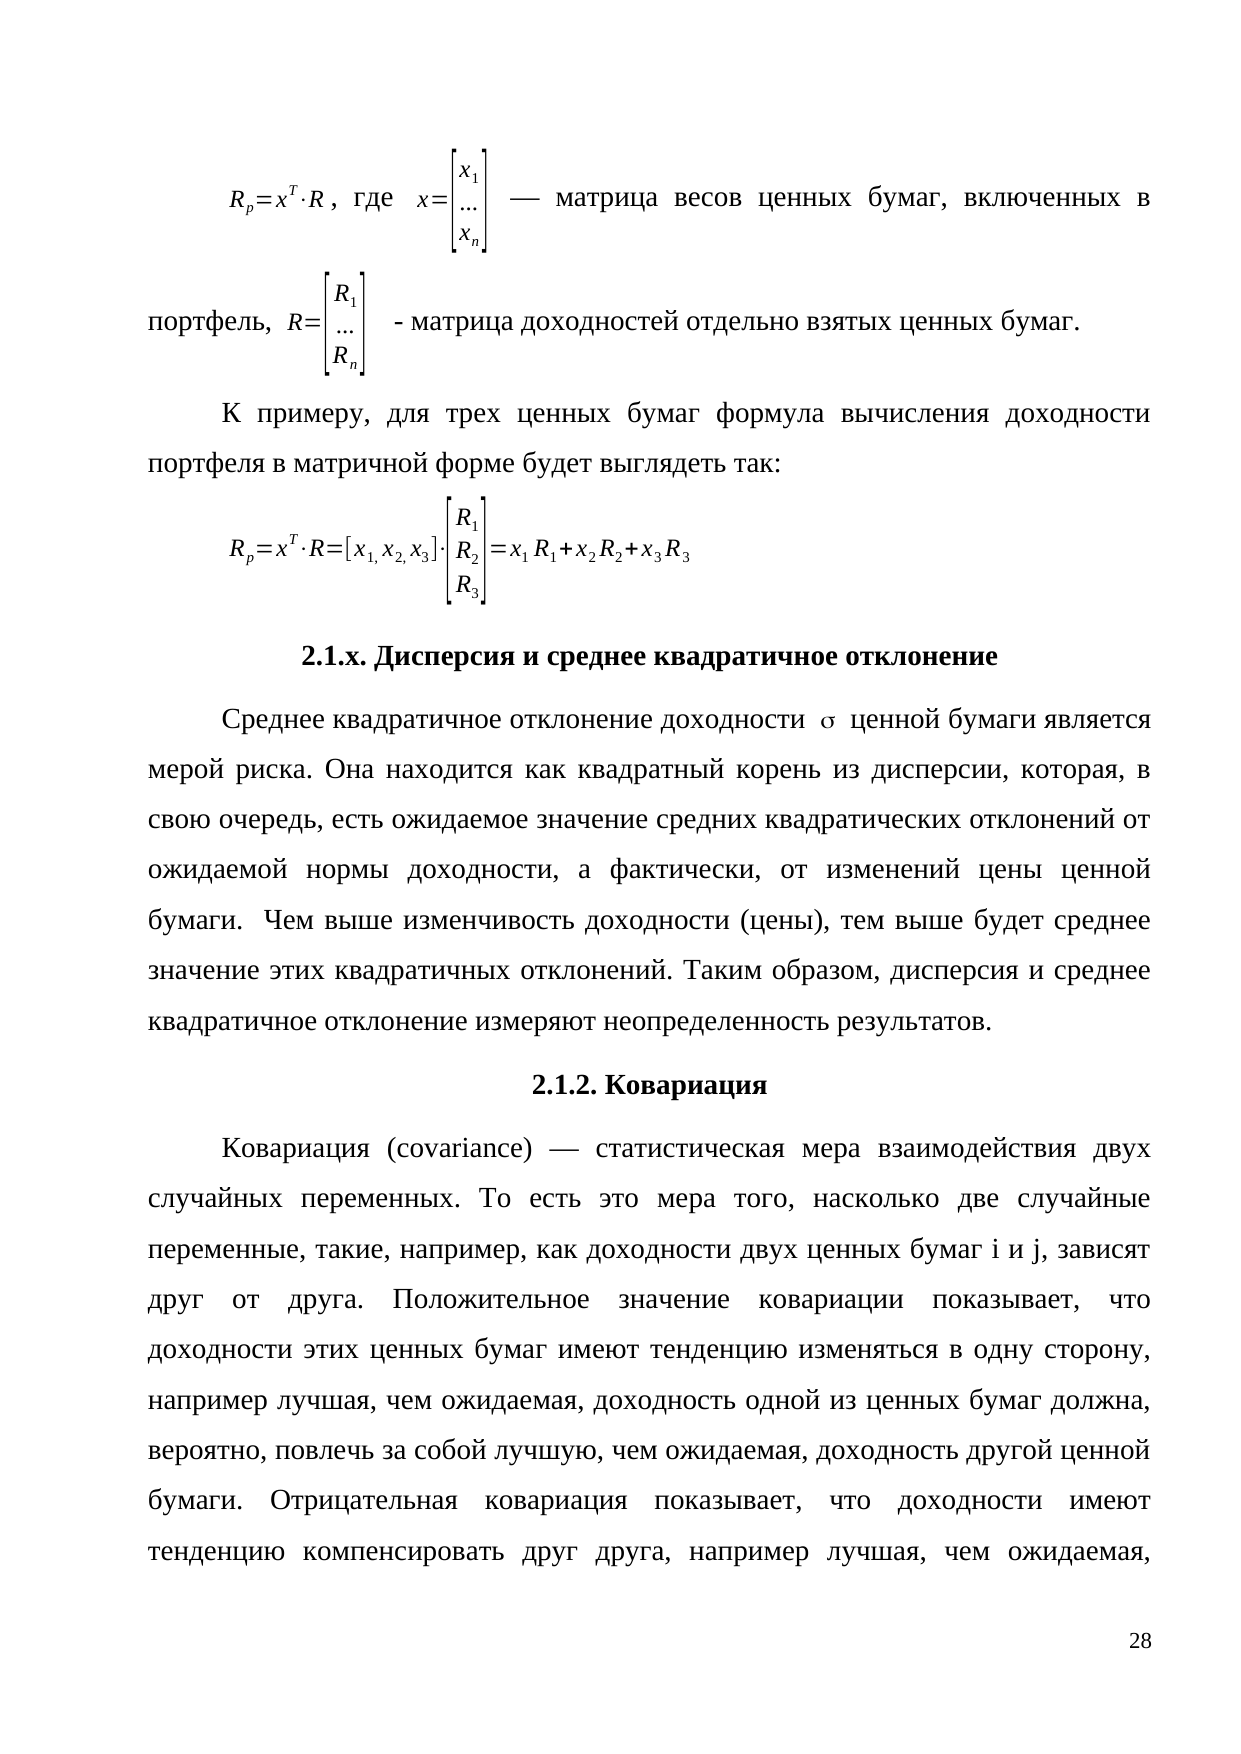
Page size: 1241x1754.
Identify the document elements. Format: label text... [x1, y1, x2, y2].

text , где — матрица весов ценных бумаг, включенных в портфель, - матрица доходностей отдельно взятых ценных бумаг. [148, 148, 1152, 378]
text Ковариация (covariance) — статистическая мера взаимодействия двух случайных переменных. То есть это мера того, насколько две случайные переменные, такие, например, как доходности двух ценных бумаг i и j, зависят друг от друга. Положительное значение ковариации показывает, что доходности этих ценных бумаг имеют тенденцию изменяться в одну сторону, например лучшая, чем ожидаемая, доходность одной из ценных бумаг должна, вероятно, повлечь за собой лучшую, чем ожидаемая, доходность другой ценной бумаги. Отрицательная ковариация показывает, что доходности имеют тенденцию компенсировать друг друга, например лучшая, чем ожидаемая, [148, 1130, 1152, 1566]
text К примеру, для трех ценных бумаг формула вычисления доходности портфеля в матричной форме будет выглядеть так: [148, 395, 1152, 479]
text Среднее квадратичное отклонение доходности ценной бумаги является мерой риска. Она находится как квадратный корень из дисперсии, которая, в свою очередь, есть ожидаемое значение средних квадратических отклонений от ожидаемой нормы доходности, а фактически, от изменений цены ценной бумаги. Чем выше изменчивость доходности (цены), тем выше будет среднее значение этих квадратичных отклонений. Таким образом, дисперсия и среднее квадратичное отклонение измеряют неопределенность результатов. [148, 701, 1152, 1036]
subtitle 2.1.x. Дисперсия и среднее квадратичное отклонение [148, 638, 1152, 671]
subtitle 2.1.2. Ковариация [148, 1067, 1152, 1101]
